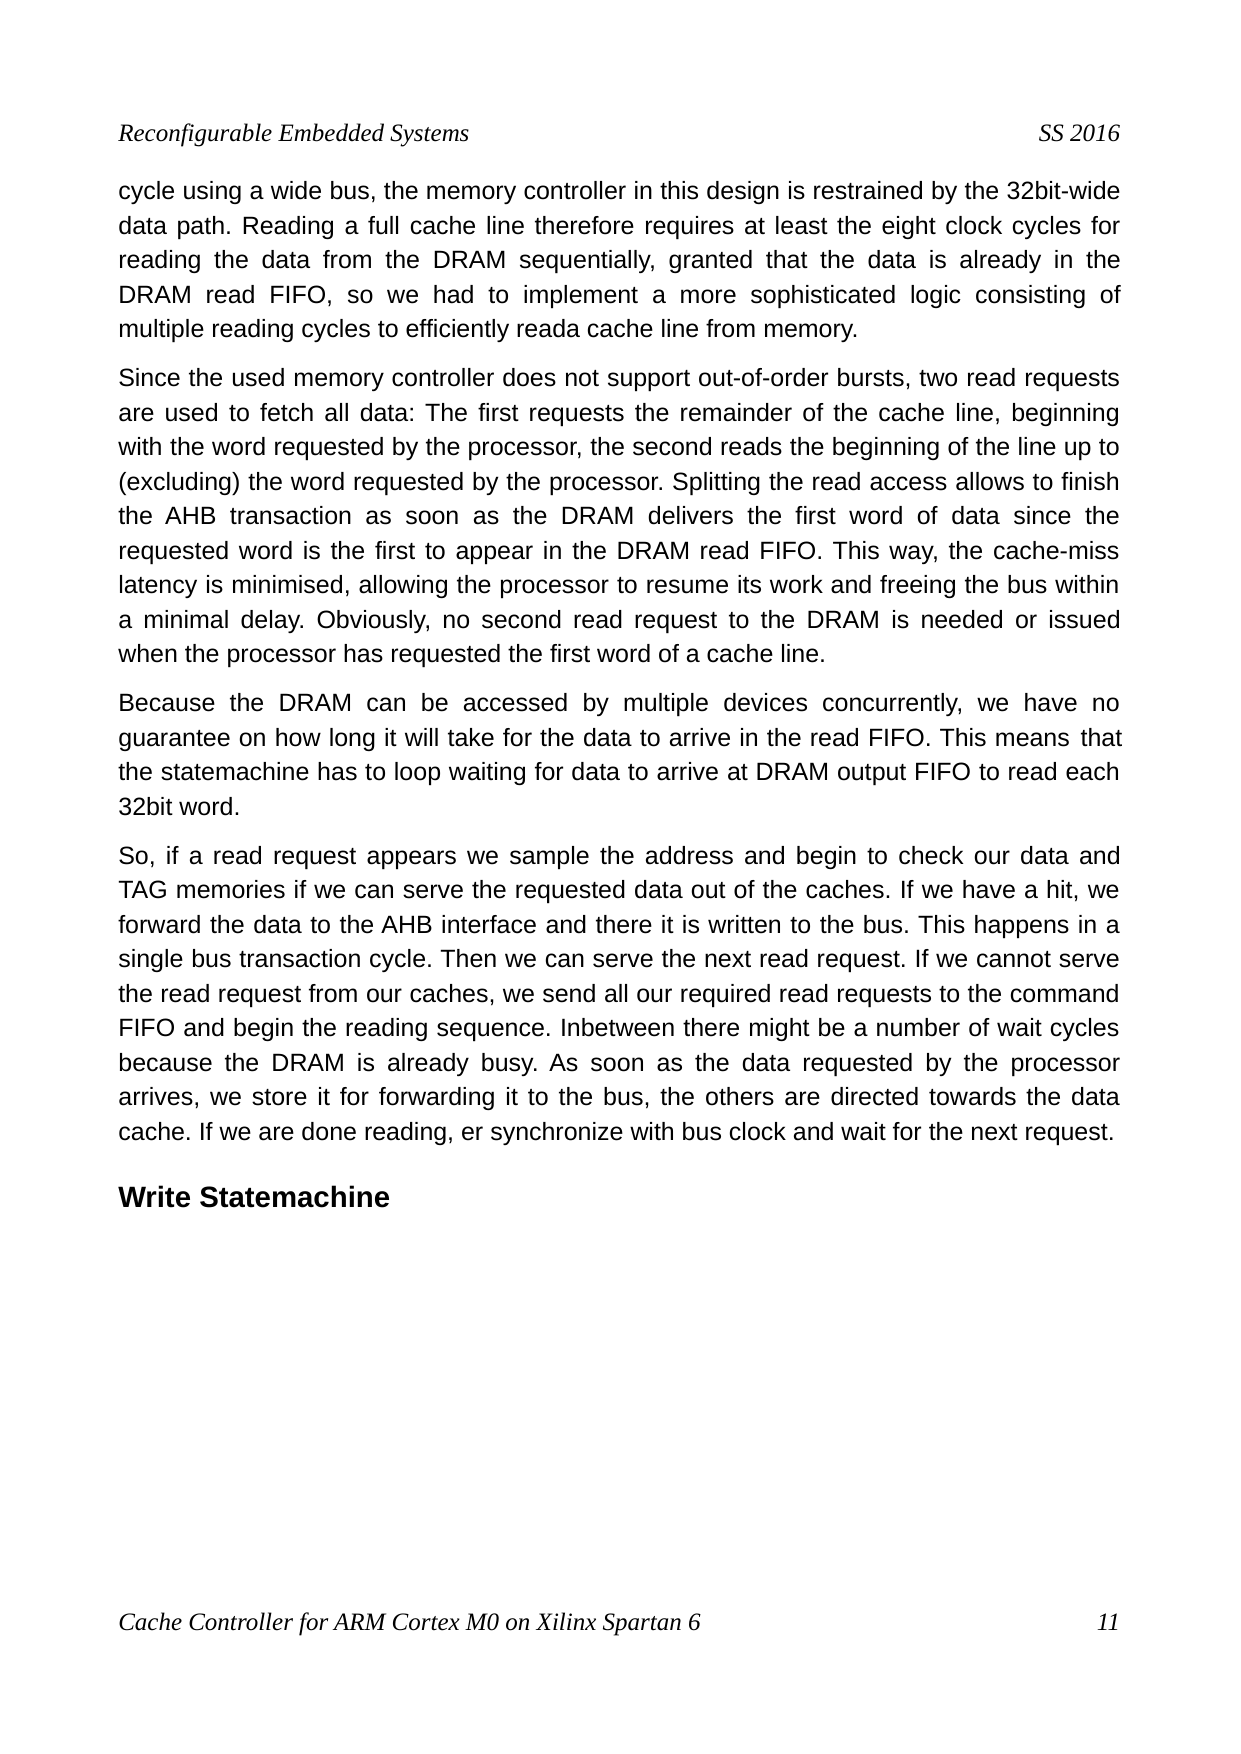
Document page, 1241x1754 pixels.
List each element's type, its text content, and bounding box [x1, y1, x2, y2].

text cycle using a wide bus, the memory controller in this design is restrained by the 32bit-wide data path. Reading a full cache line therefore requires at least the eight clock cycles for reading the data from the DRAM sequentially, granted that the data is already in the DRAM read FIFO, so we had to implement a more sophisticated logic consisting of multiple reading cycles to efficiently reada cache line from memory. [118, 176, 1122, 343]
text Since the used memory controller does not support out-of-order bursts, two read requests are used to fetch all data: The first requests the remainder of the cache line, beginning with the word requested by the processor, the second reads the beginning of the line up to (excluding) the word requested by the processor. Splitting the read access allows to finish the AHB transaction as soon as the DRAM delivers the first word of data since the requested word is the first to appear in the DRAM read FIFO. This way, the cache-miss latency is minimised, allowing the processor to resume its work and freeing the bus within a minimal delay. Obviously, no second read request to the DRAM is needed or issued when the processor has requested the first word of a cache line. [118, 363, 1122, 668]
text So, if a read request appears we sample the address and begin to check our data and TAG memories if we can serve the requested data out of the caches. If we have a hit, we forward the data to the AHB interface and there it is written to the bus. This happens in a single bus transaction cycle. Then we can serve the next read request. If we cannot serve the read request from our caches, we send all our required read requests to the command FIFO and begin the reading sequence. Inbetween there might be a number of wait cycles because the DRAM is already busy. As soon as the data requested by the processor arrives, we store it for forwarding it to the bus, the others are directed towards the data cache. If we are done reading, er synchronize with bus clock and wait for the next request. [118, 841, 1122, 1145]
subtitle Write Statemachine [118, 1180, 1122, 1214]
text Because the DRAM can be accessed by multiple devices concurrently, we have no guarantee on how long it will take for the data to arrive in the read FIFO. This means that the statemachine has to loop waiting for data to arrive at DRAM output FIFO to read each 32bit word. [118, 688, 1122, 820]
